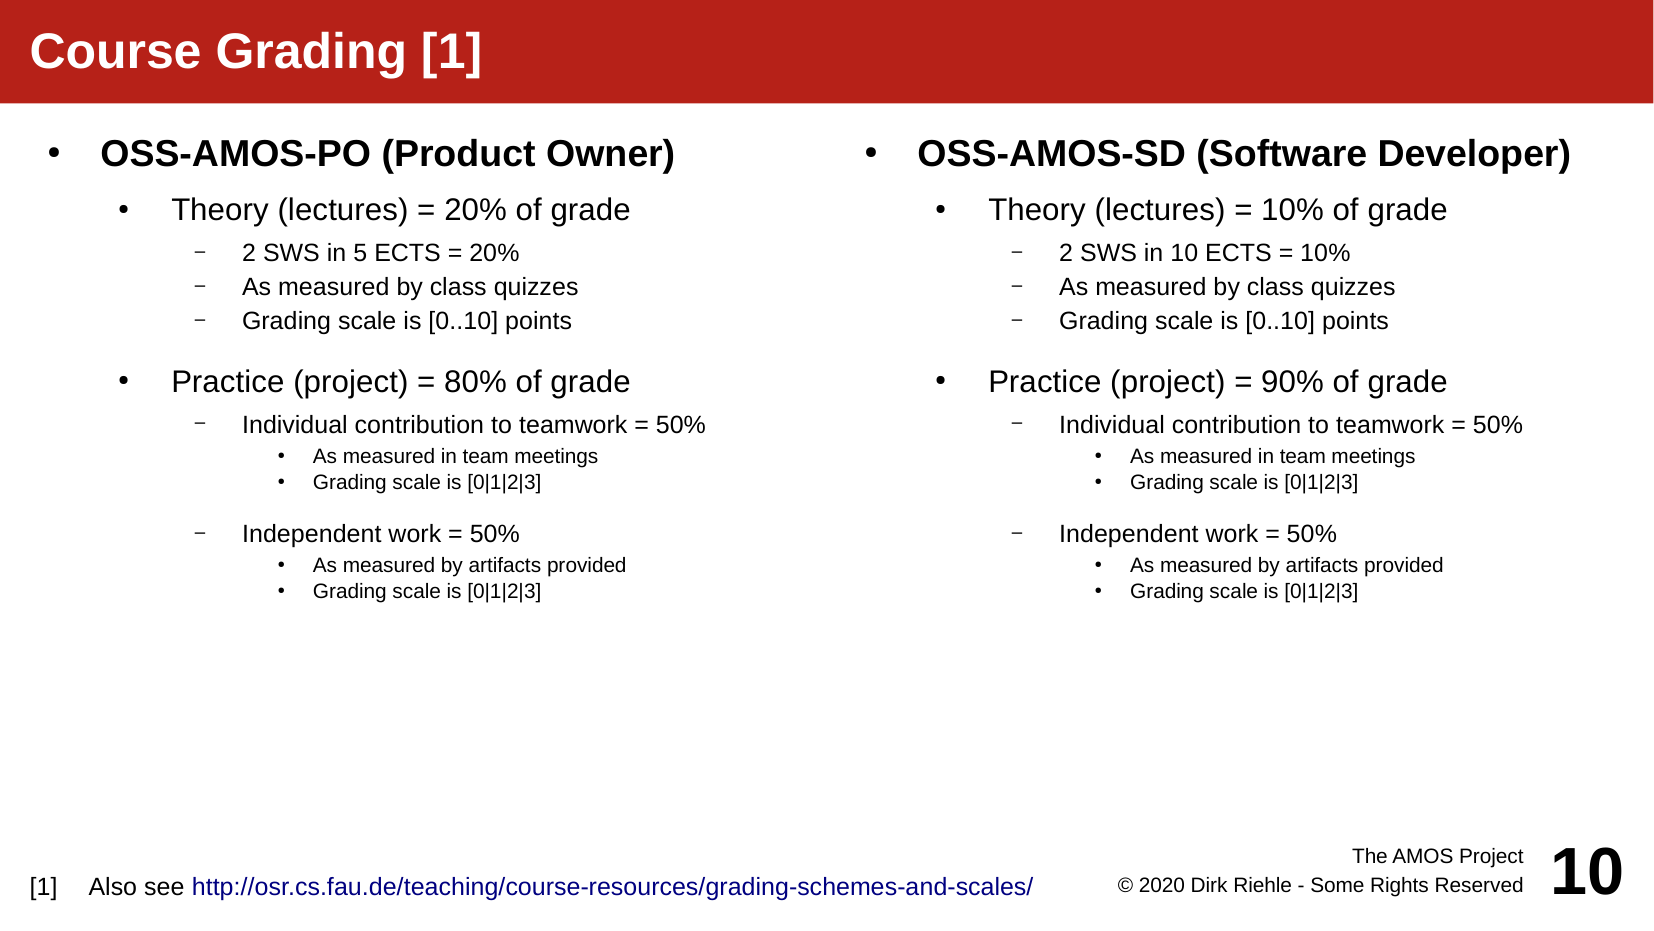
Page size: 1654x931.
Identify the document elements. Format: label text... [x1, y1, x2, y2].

text_box [1] Also see http://osr.cs.fau.de/teaching/course-resources/grading-schemes-and-scales/ [0, 752, 1123, 931]
list OSS-AMOS-SD (Software Developer) Theory (lectures) = 10% of grade 2 SWS in 10 ECTS = 10% As measured by class quizzes Grading scale is [0..10] points Practice (project) = 90% of grade Individual contribution to teamwork = 50% As measured in team meetings Grading scale is [0|1|2|3] Independent work = 50% As measured by artifacts provided Grading scale is [0|1|2|3] [846, 132, 1625, 798]
list OSS-AMOS-PO (Product Owner) Theory (lectures) = 20% of grade 2 SWS in 5 ECTS = 20% As measured by class quizzes Grading scale is [0..10] points Practice (project) = 80% of grade Individual contribution to teamwork = 50% As measured in team meetings Grading scale is [0|1|2|3] Independent work = 50% As measured by artifacts provided Grading scale is [0|1|2|3] [29, 132, 808, 752]
title Course Grading [1] [0, 0, 1654, 104]
